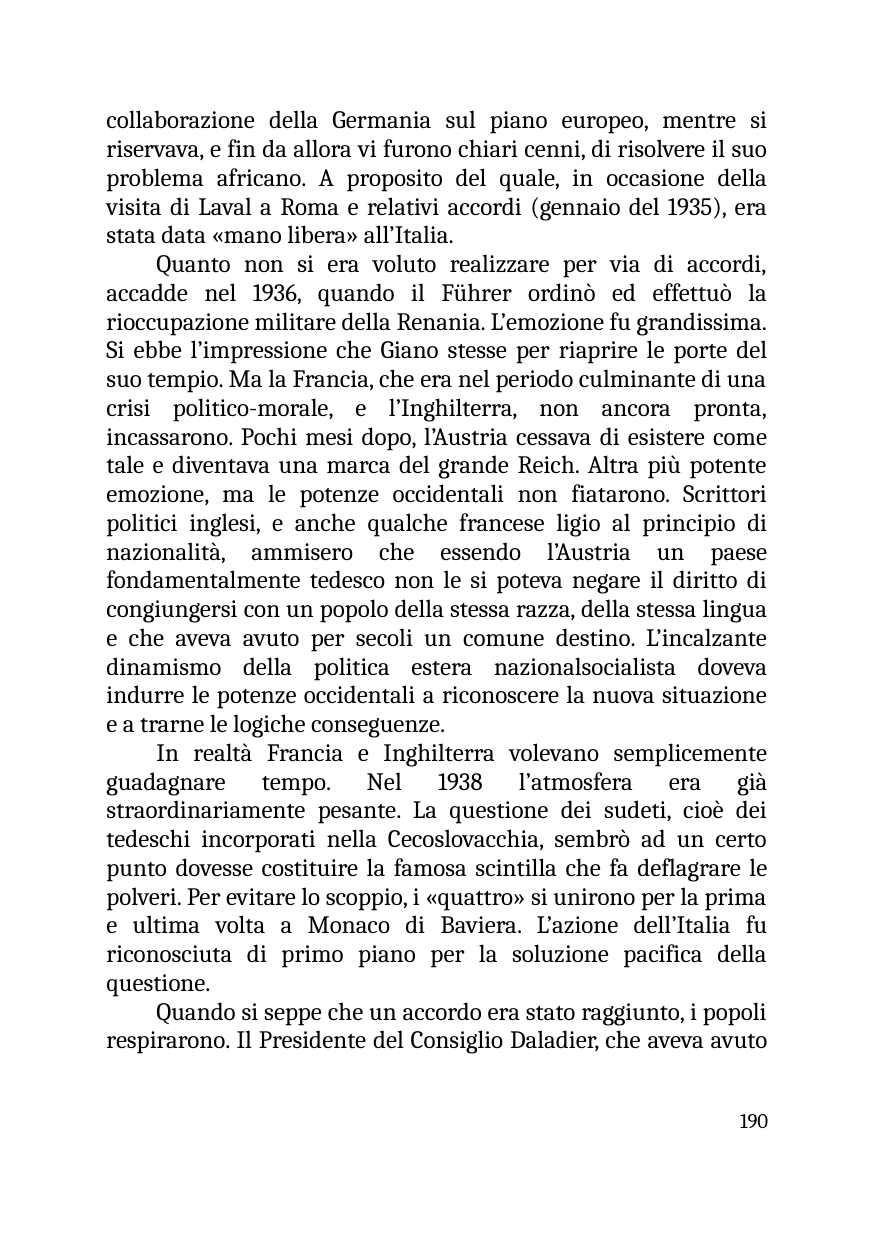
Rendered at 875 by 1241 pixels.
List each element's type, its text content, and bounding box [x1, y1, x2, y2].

text collaborazione della Germania sul piano europeo, mentre si riservava, e fin da allora vi furono chiari cenni, di risolvere il suo problema africano. A proposito del quale, in occasione della visita di Laval a Roma e relativi accordi (gennaio del 1935), era stata data «mano libera» all’Italia. [106, 106, 768, 250]
text In realtà Francia e Inghilterra volevano semplicemente guadagnare tempo. Nel 1938 l’atmosfera era già straordinariamente pesante. La questione dei sudeti, cioè dei tedeschi incorporati nella Cecoslovacchia, sembrò ad un certo punto dovesse costituire la famosa scintilla che fa deflagrare le polveri. Per evitare lo scoppio, i «quattro» si unirono per la prima e ultima volta a Monaco di Baviera. L’azione dell’Italia fu riconosciuta di primo piano per la soluzione pacifica della questione. [106, 739, 768, 997]
text Quanto non si era voluto realizzare per via di accordi, accadde nel 1936, quando il Führer ordinò ed effettuò la rioccupazione militare della Renania. L’emozione fu grandissima. Si ebbe l’impressione che Giano stesse per riaprire le porte del suo tempio. Ma la Francia, che era nel periodo culminante di una crisi politico-morale, e l’Inghilterra, non ancora pronta, incassarono. Pochi mesi dopo, l’Austria cessava di esistere come tale e diventava una marca del grande Reich. Altra più potente emozione, ma le potenze occidentali non fiatarono. Scrittori politici inglesi, e anche qualche francese ligio al principio di nazionalità, ammisero che essendo l’Austria un paese fondamentalmente tedesco non le si poteva negare il diritto di congiungersi con un popolo della stessa razza, della stessa lingua e che aveva avuto per secoli un comune destino. L’incalzante dinamismo della politica estera nazionalsocialista doveva indurre le potenze occidentali a riconoscere la nuova situazione e a trarne le logiche conseguenze. [106, 250, 768, 739]
text Quando si seppe che un accordo era stato raggiunto, i popoli respirarono. Il Presidente del Consiglio Daladier, che aveva avuto [106, 997, 768, 1055]
